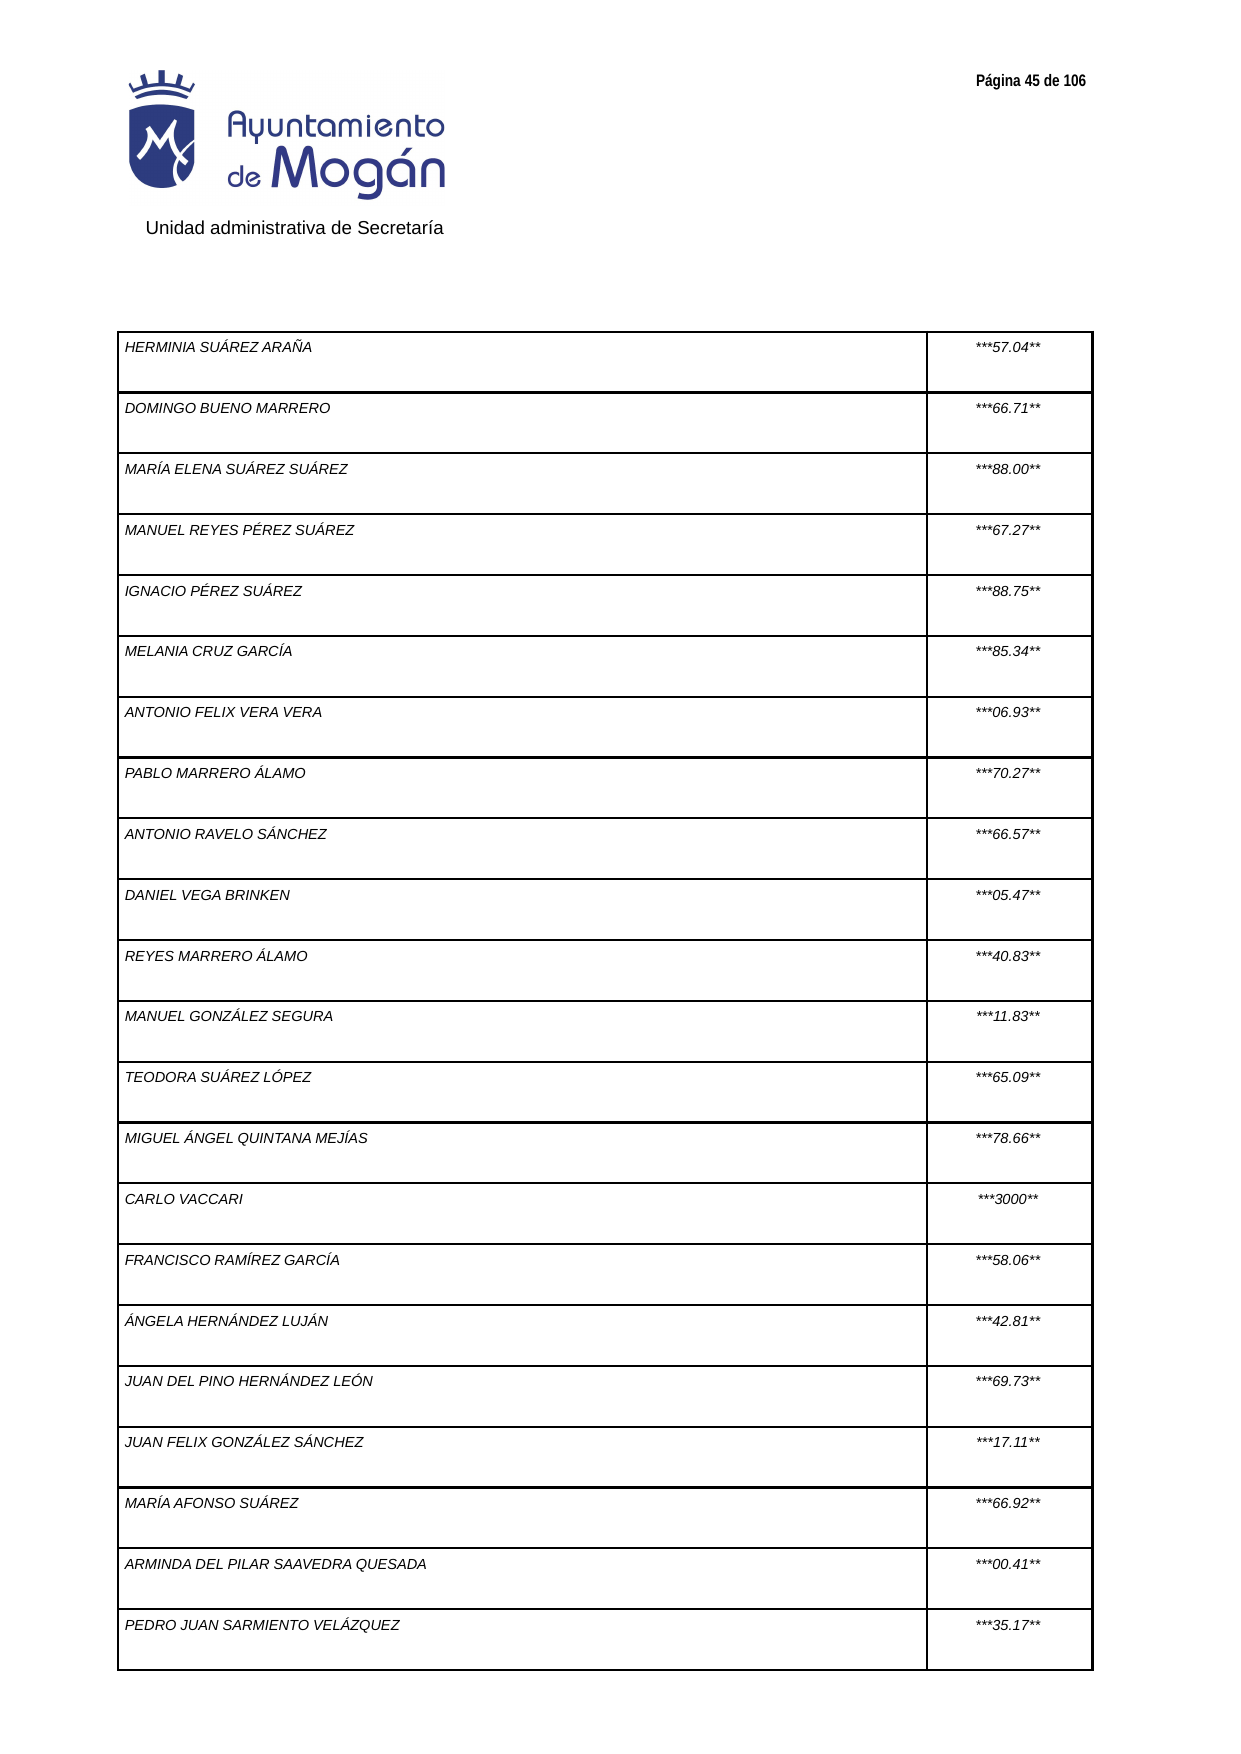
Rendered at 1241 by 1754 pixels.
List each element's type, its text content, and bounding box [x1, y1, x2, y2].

table_cell ***70.27** [928, 759, 1091, 817]
table_cell ***58.06** [928, 1245, 1091, 1304]
table_cell MARÍA ELENA SUÁREZ SUÁREZ [119, 454, 926, 513]
table_cell ARMINDA DEL PILAR SAAVEDRA QUESADA [119, 1549, 926, 1608]
table_cell IGNACIO PÉREZ SUÁREZ [119, 576, 926, 635]
table_cell ***11.83** [928, 1002, 1091, 1061]
table_cell ***57.04** [928, 333, 1091, 391]
table_cell DANIEL VEGA BRINKEN [119, 880, 926, 939]
table_cell HERMINIA SUÁREZ ARAÑA [119, 333, 926, 391]
table_cell ***66.57** [928, 819, 1091, 878]
table_cell FRANCISCO RAMÍREZ GARCÍA [119, 1245, 926, 1304]
table_cell ***05.47** [928, 880, 1091, 939]
table_cell ***69.73** [928, 1367, 1091, 1426]
table_cell ***35.17** [928, 1610, 1091, 1669]
table_cell ANTONIO RAVELO SÁNCHEZ [119, 819, 926, 878]
table_cell ***66.92** [928, 1489, 1091, 1547]
table_cell ***67.27** [928, 515, 1091, 574]
table_cell ***40.83** [928, 941, 1091, 1000]
table_cell MANUEL GONZÁLEZ SEGURA [119, 1002, 926, 1061]
table_cell ***17.11** [928, 1428, 1091, 1486]
table_cell ***06.93** [928, 698, 1091, 756]
table_cell ***3000** [928, 1184, 1091, 1243]
table_cell CARLO VACCARI [119, 1184, 926, 1243]
table_cell REYES MARRERO ÁLAMO [119, 941, 926, 1000]
table_cell ***85.34** [928, 637, 1091, 696]
table_cell ***78.66** [928, 1124, 1091, 1182]
table_cell ***00.41** [928, 1549, 1091, 1608]
table_cell PABLO MARRERO ÁLAMO [119, 759, 926, 817]
table_cell ÁNGELA HERNÁNDEZ LUJÁN [119, 1306, 926, 1365]
table_cell JUAN DEL PINO HERNÁNDEZ LEÓN [119, 1367, 926, 1426]
table_cell DOMINGO BUENO MARRERO [119, 394, 926, 452]
table_cell PEDRO JUAN SARMIENTO VELÁZQUEZ [119, 1610, 926, 1669]
table_cell JUAN FELIX GONZÁLEZ SÁNCHEZ [119, 1428, 926, 1486]
table_cell ANTONIO FELIX VERA VERA [119, 698, 926, 756]
table_cell MARÍA AFONSO SUÁREZ [119, 1489, 926, 1547]
table_cell MIGUEL ÁNGEL QUINTANA MEJÍAS [119, 1124, 926, 1182]
picture [128, 70, 445, 206]
table_cell ***66.71** [928, 394, 1091, 452]
table_cell ***65.09** [928, 1063, 1091, 1121]
table_cell TEODORA SUÁREZ LÓPEZ [119, 1063, 926, 1121]
table_cell MELANIA CRUZ GARCÍA [119, 637, 926, 696]
table_cell ***88.00** [928, 454, 1091, 513]
table_cell MANUEL REYES PÉREZ SUÁREZ [119, 515, 926, 574]
table_cell ***88.75** [928, 576, 1091, 635]
table_cell ***42.81** [928, 1306, 1091, 1365]
